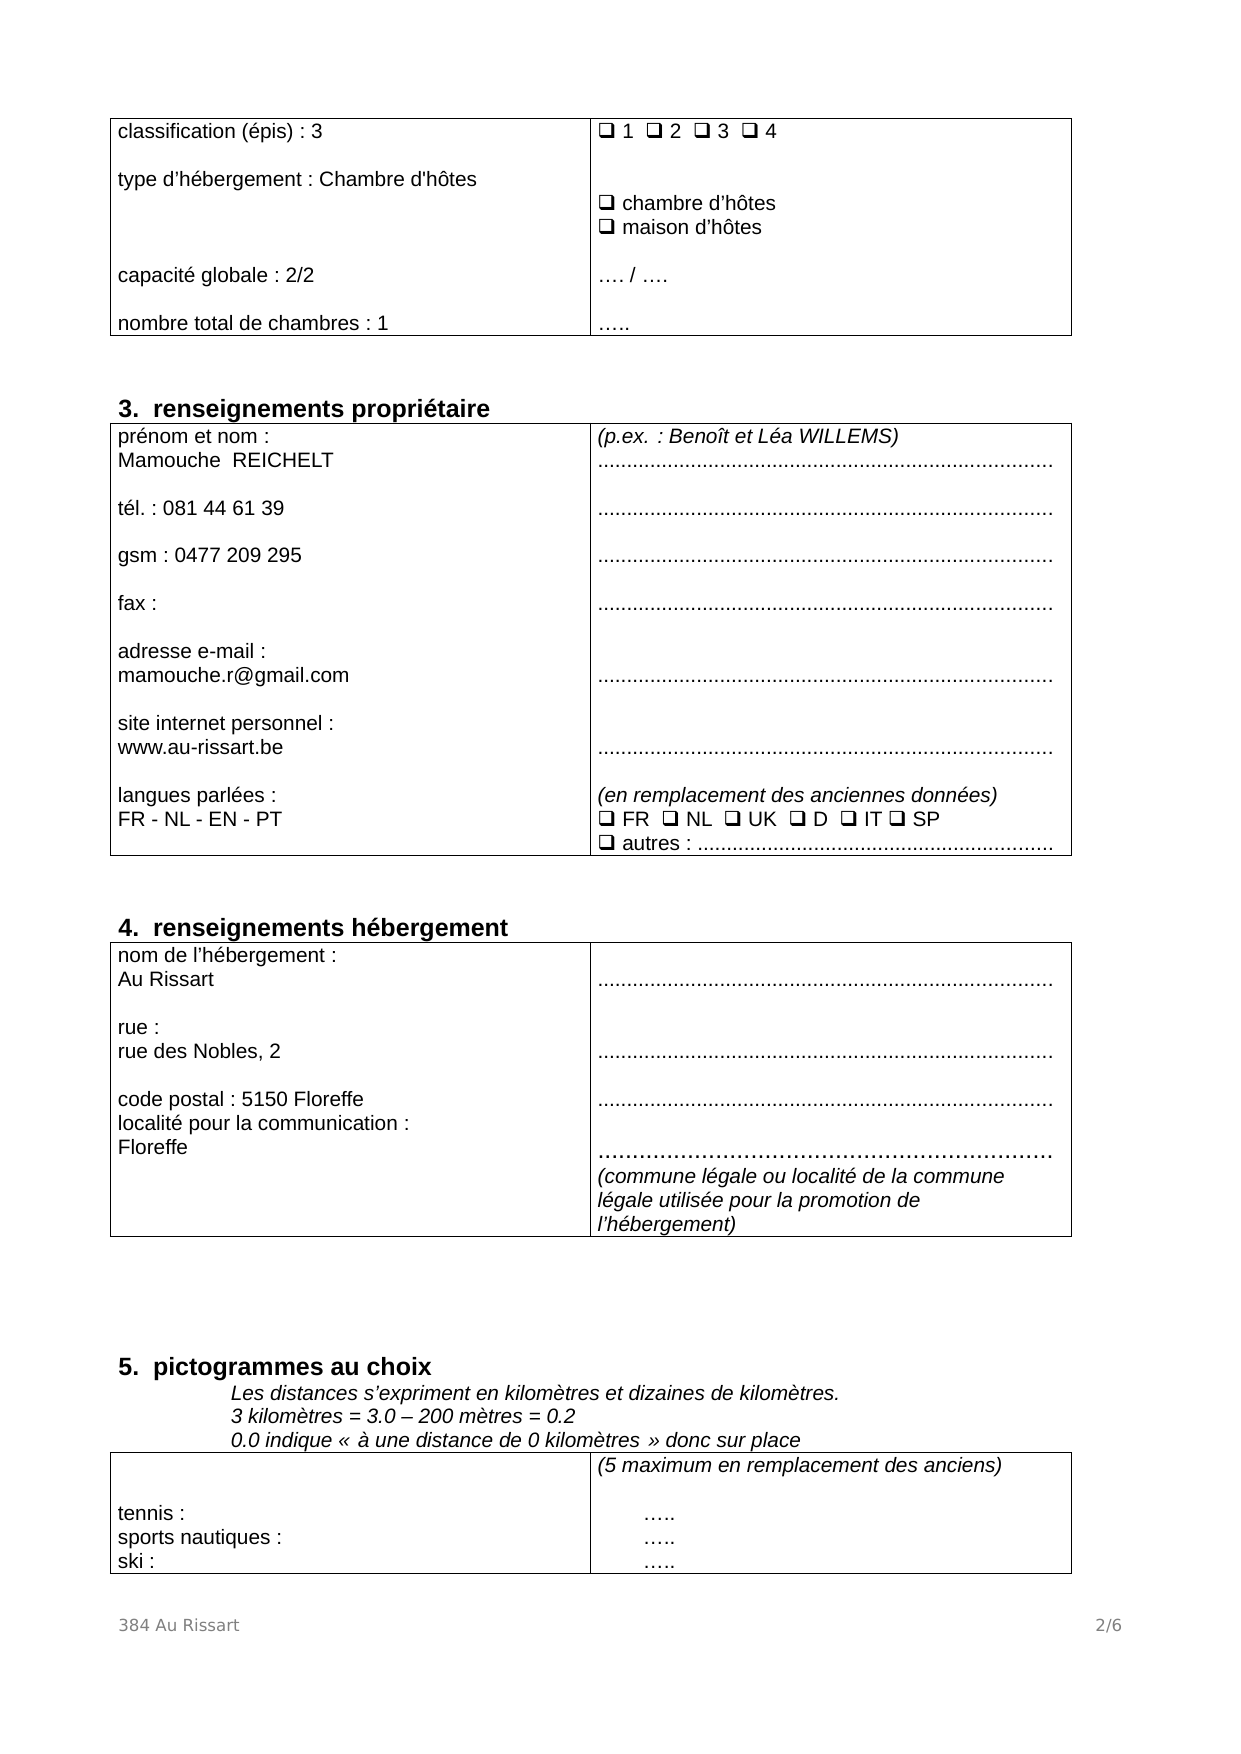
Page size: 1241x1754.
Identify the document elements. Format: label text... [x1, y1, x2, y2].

text 3 kilomètres = 3.0 – 200 mètres = 0.2 [231, 1404, 1122, 1428]
text Les distances s’expriment en kilomètres et dizaines de kilomètres. [231, 1380, 1122, 1404]
table_header tennis : sports nautiques : ski : [111, 1453, 590, 1573]
table_header (p.ex. : Benoît et Léa WILLEMS) (en remplacement des anciennes données)  FR  NL  UK  D  IT  SP  autres : [591, 424, 1071, 855]
table_header prénom et nom : Mamouche REICHELT tél. : 081 44 61 39 gsm : 0477 209 295 fax : adresse e-mail : mamouche.r@gmail.com site internet personnel : www.au-rissart.be langues parlées : FR - NL - EN - PT [111, 424, 590, 855]
text 0.0 indique « à une distance de 0 kilomètres » donc sur place [231, 1428, 1122, 1452]
text 4. renseignements hébergement [118, 913, 1122, 942]
table_header  1  2  3  4  chambre d’hôtes  maison d’hôtes …. / …. ….. [591, 119, 1071, 335]
table_header (commune légale ou localité de la commune légale utilisée pour la promotion de l’hébergement) [591, 943, 1071, 1236]
text 3. renseignements propriétaire [118, 394, 1122, 422]
text 5. pictogrammes au choix [118, 1352, 1122, 1380]
table_header (5 maximum en remplacement des anciens) ….. ….. ….. [591, 1453, 1071, 1573]
table_header nom de l’hébergement : Au Rissart rue : rue des Nobles, 2 code postal : 5150 Floreffe localité pour la communication : Floreffe [111, 943, 590, 1236]
table_header classification (épis) : 3 type d’hébergement : Chambre d'hôtes capacité globale : 2/2 nombre total de chambres : 1 [111, 119, 590, 335]
